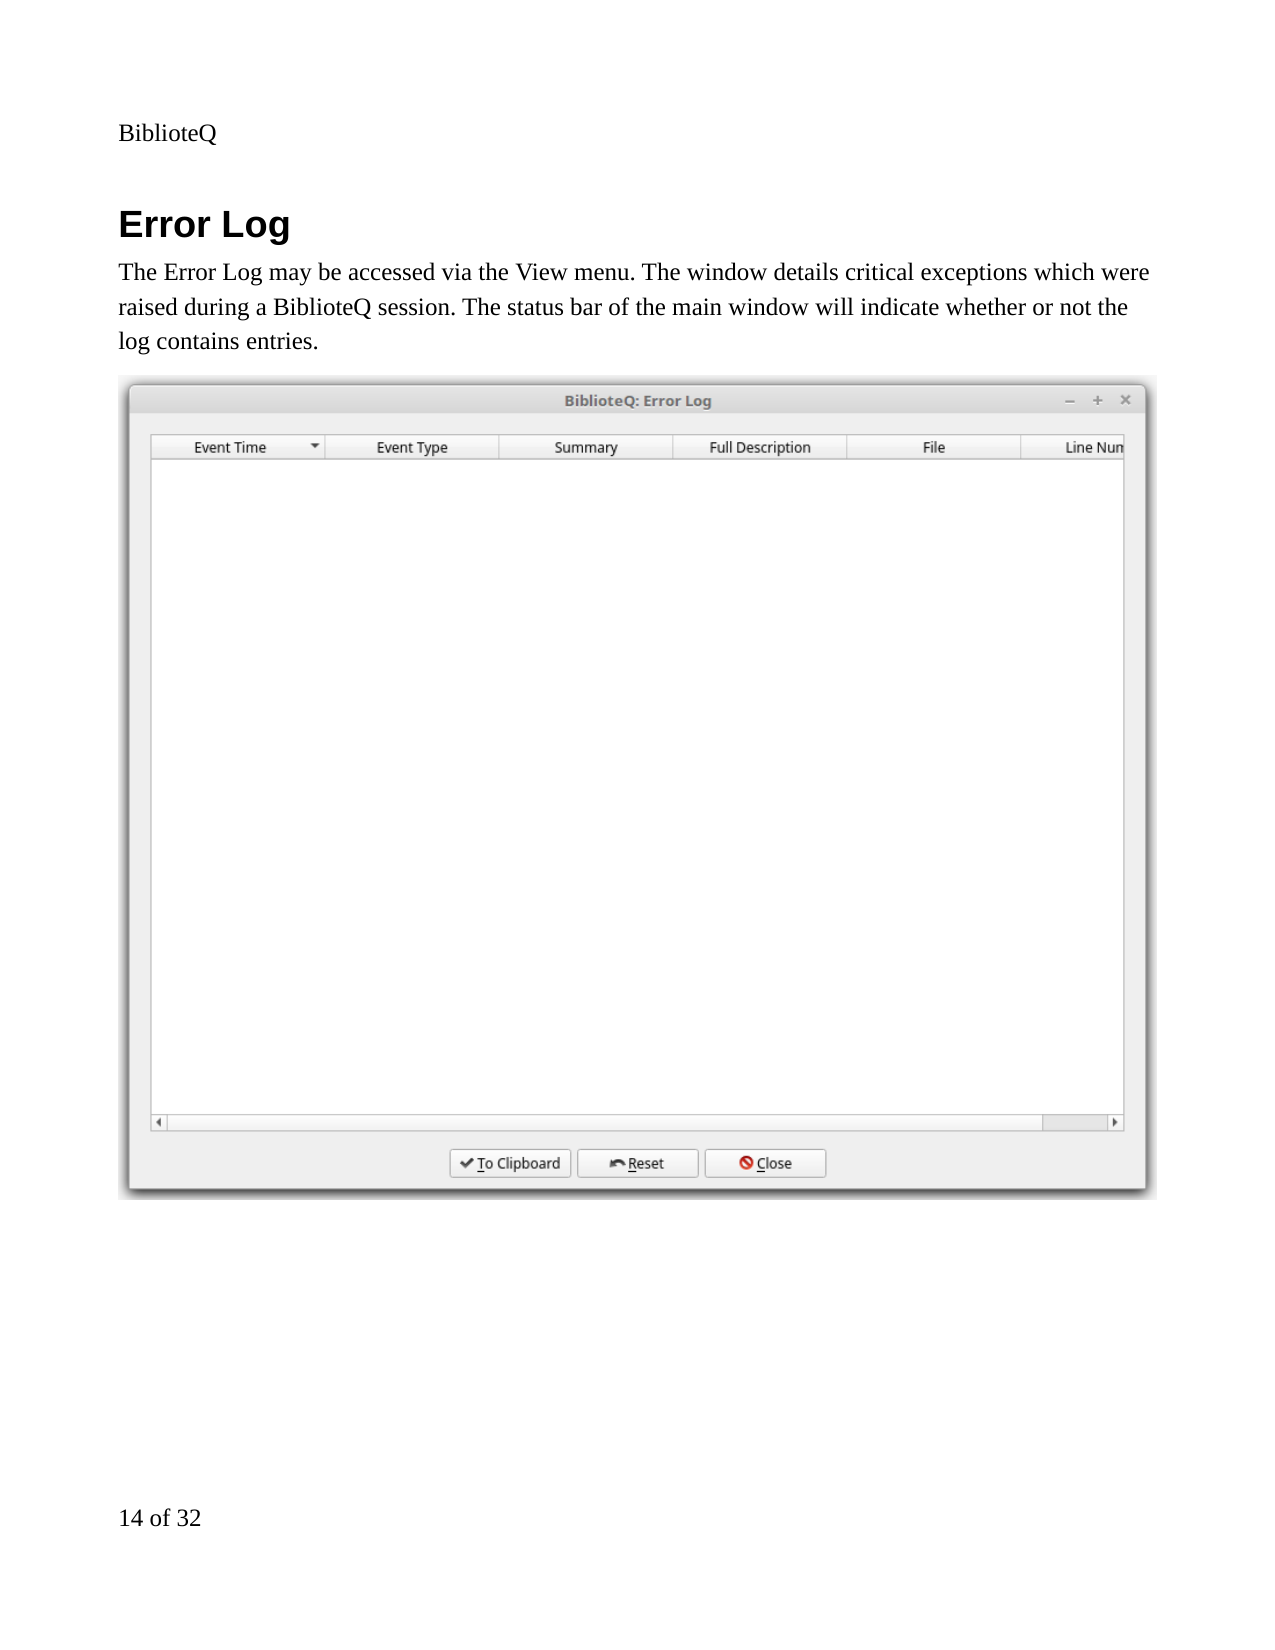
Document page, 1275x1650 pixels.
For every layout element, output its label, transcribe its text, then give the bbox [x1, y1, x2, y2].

subtitle Error Log [118, 201, 1157, 245]
text The Error Log may be accessed via the View menu. The window details critical exceptions which were raised during a BiblioteQ session. The status bar of the main window will indicate whether or not the log contains entries. [118, 257, 1157, 355]
picture [118, 375, 1157, 1200]
